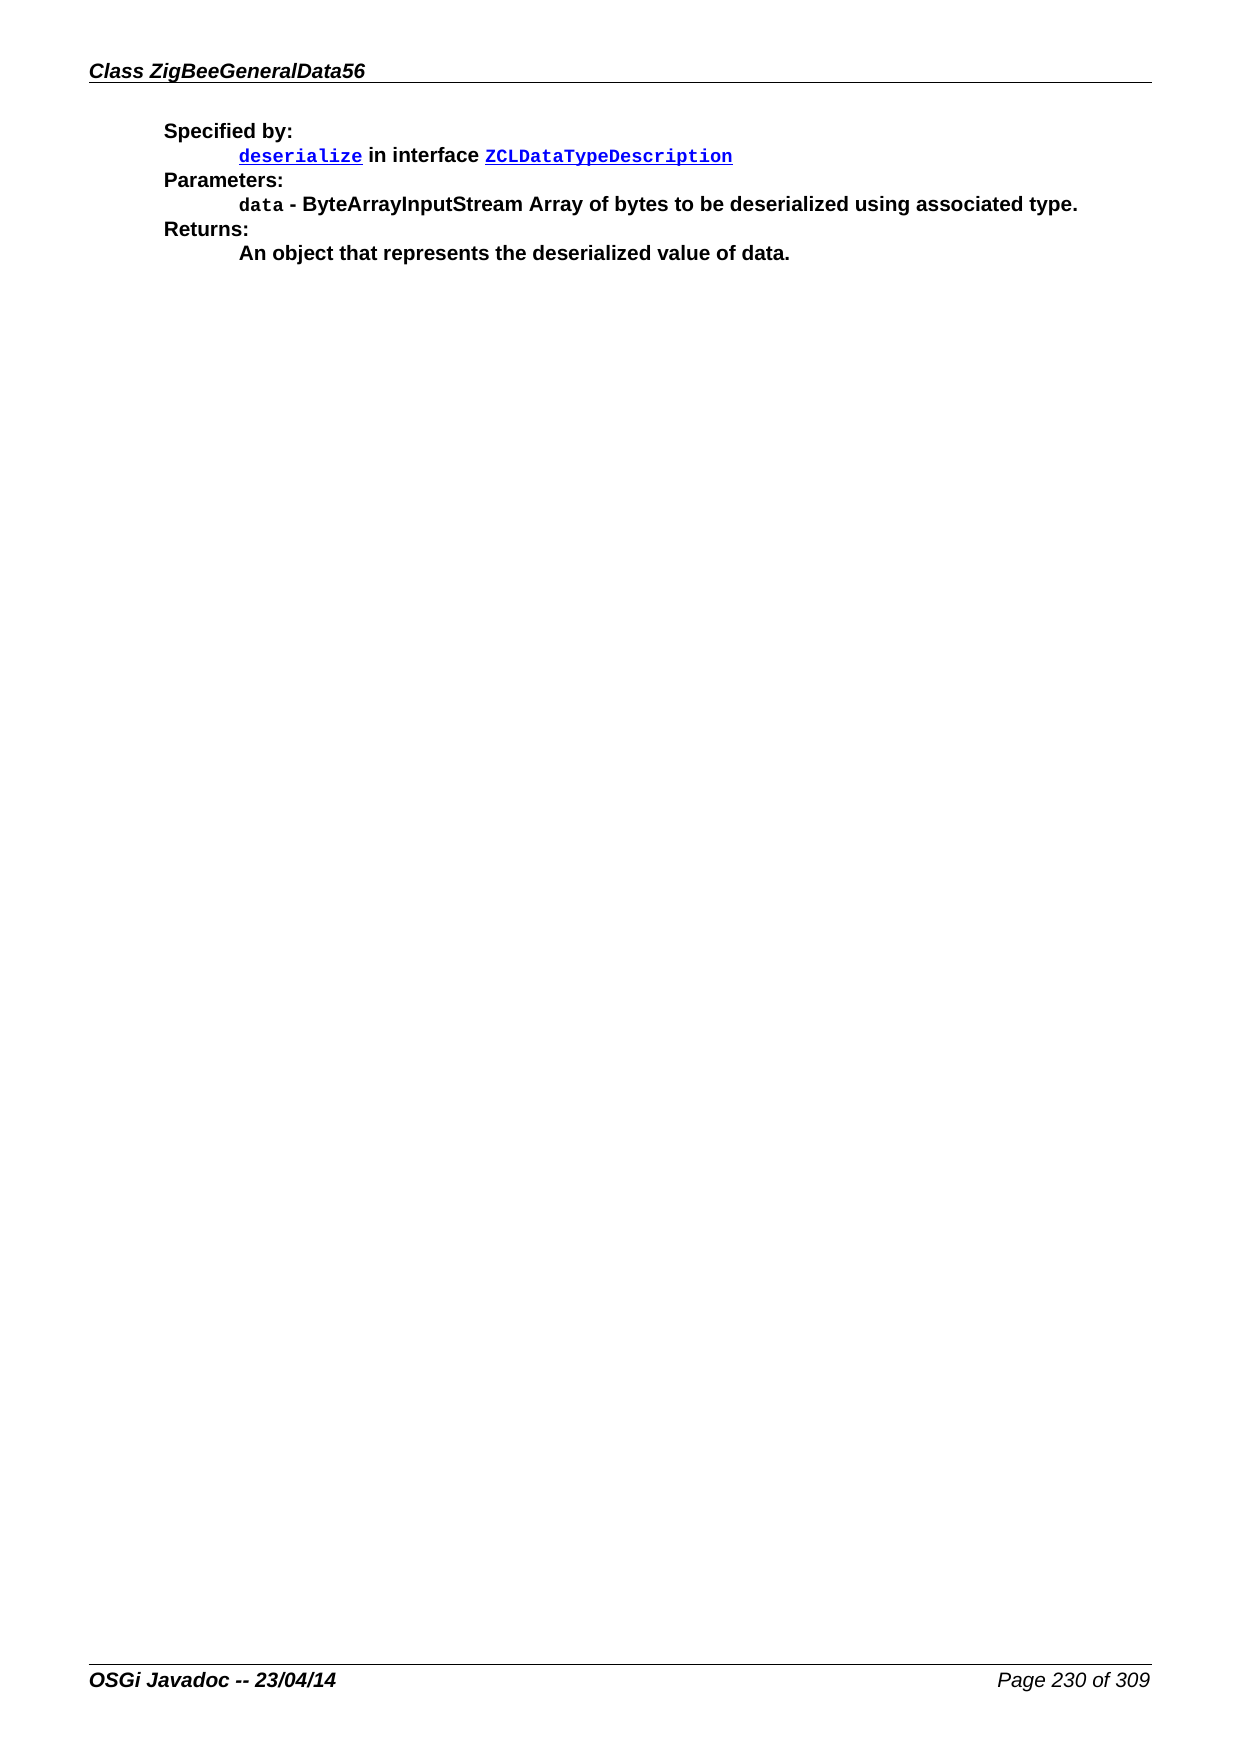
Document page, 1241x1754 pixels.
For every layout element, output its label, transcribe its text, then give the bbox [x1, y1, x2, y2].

text An object that represents the deserialized value of data. [238, 241, 1152, 265]
text data - ByteArrayInputStream Array of bytes to be deserialized using associated type. [238, 192, 1152, 217]
text deserialize in interface ZCLDataTypeDescription [238, 142, 1152, 168]
text Returns: [163, 217, 1152, 241]
text Parameters: [163, 168, 1152, 192]
text Specified by: [163, 118, 1152, 142]
